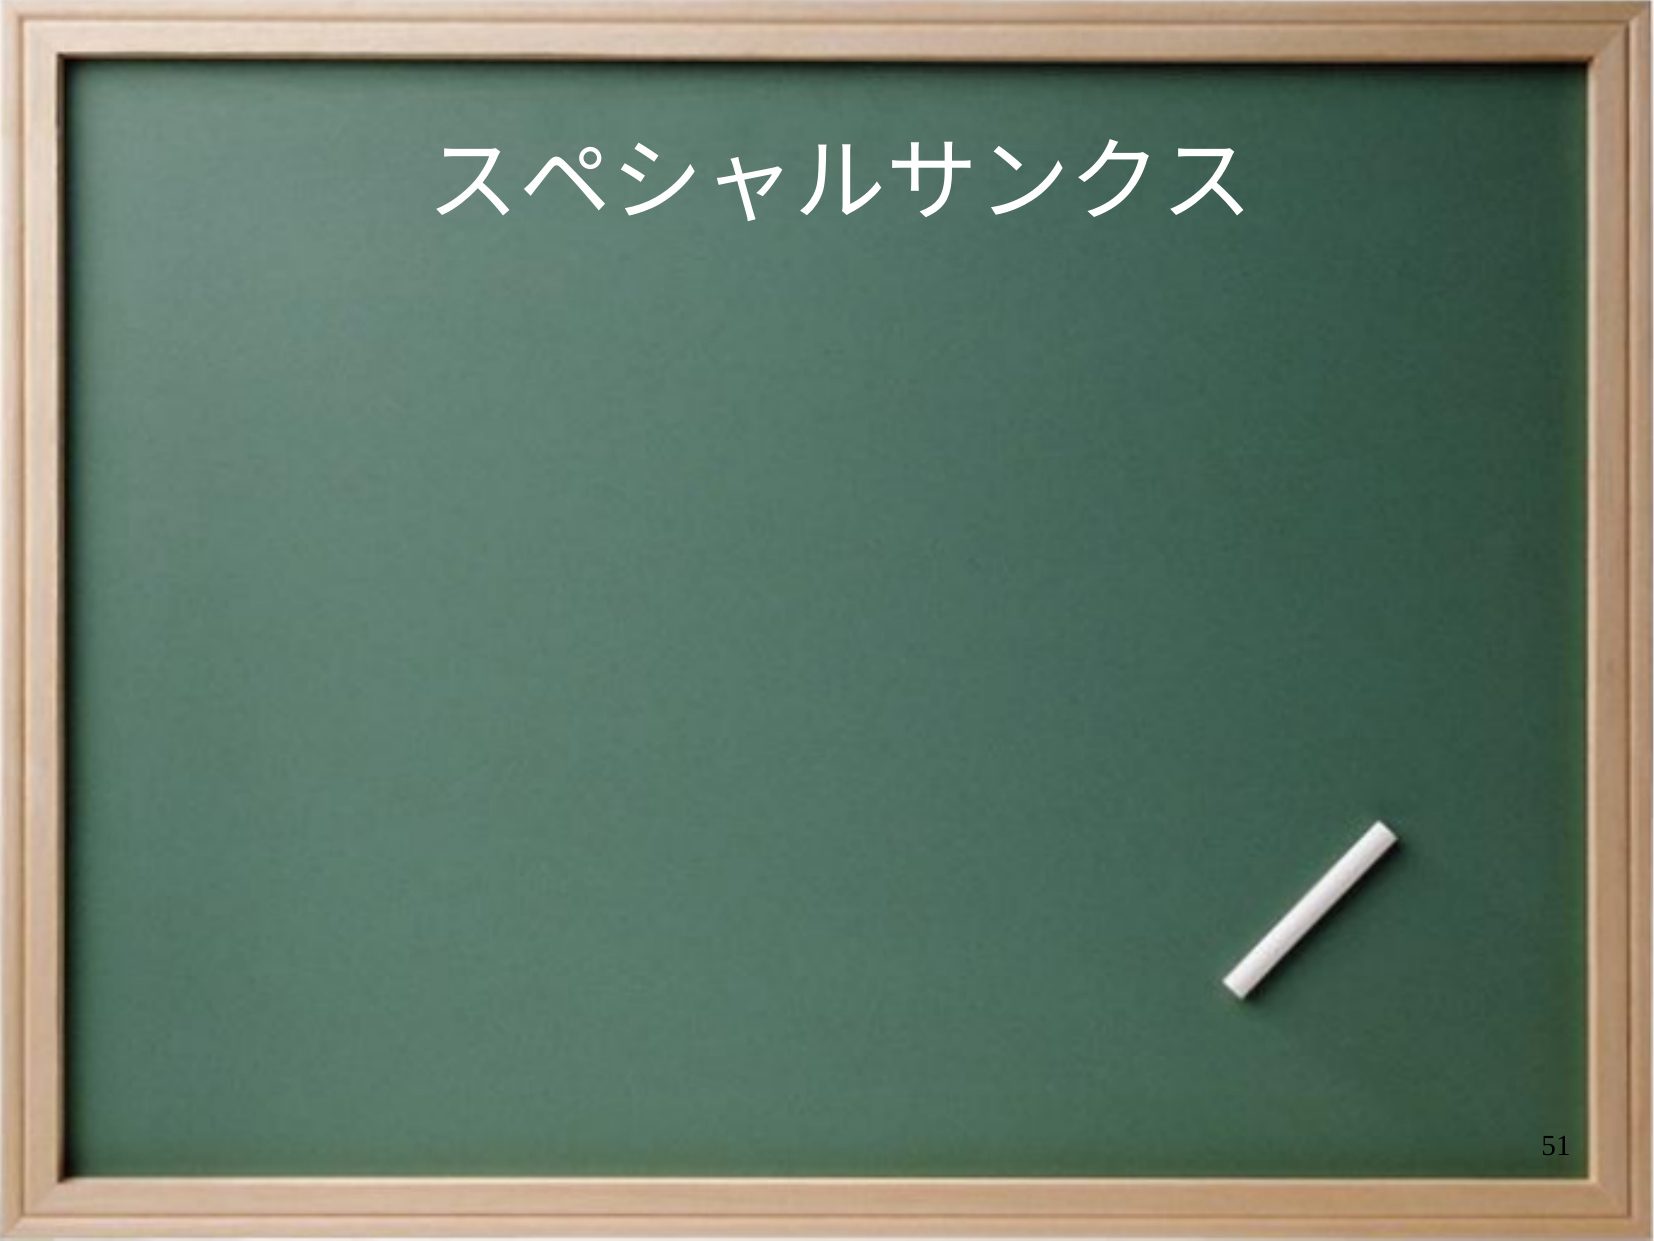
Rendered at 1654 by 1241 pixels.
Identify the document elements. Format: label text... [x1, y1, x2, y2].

title スペシャルサンクス [82, 44, 1599, 304]
picture [0, 0, 1654, 1241]
